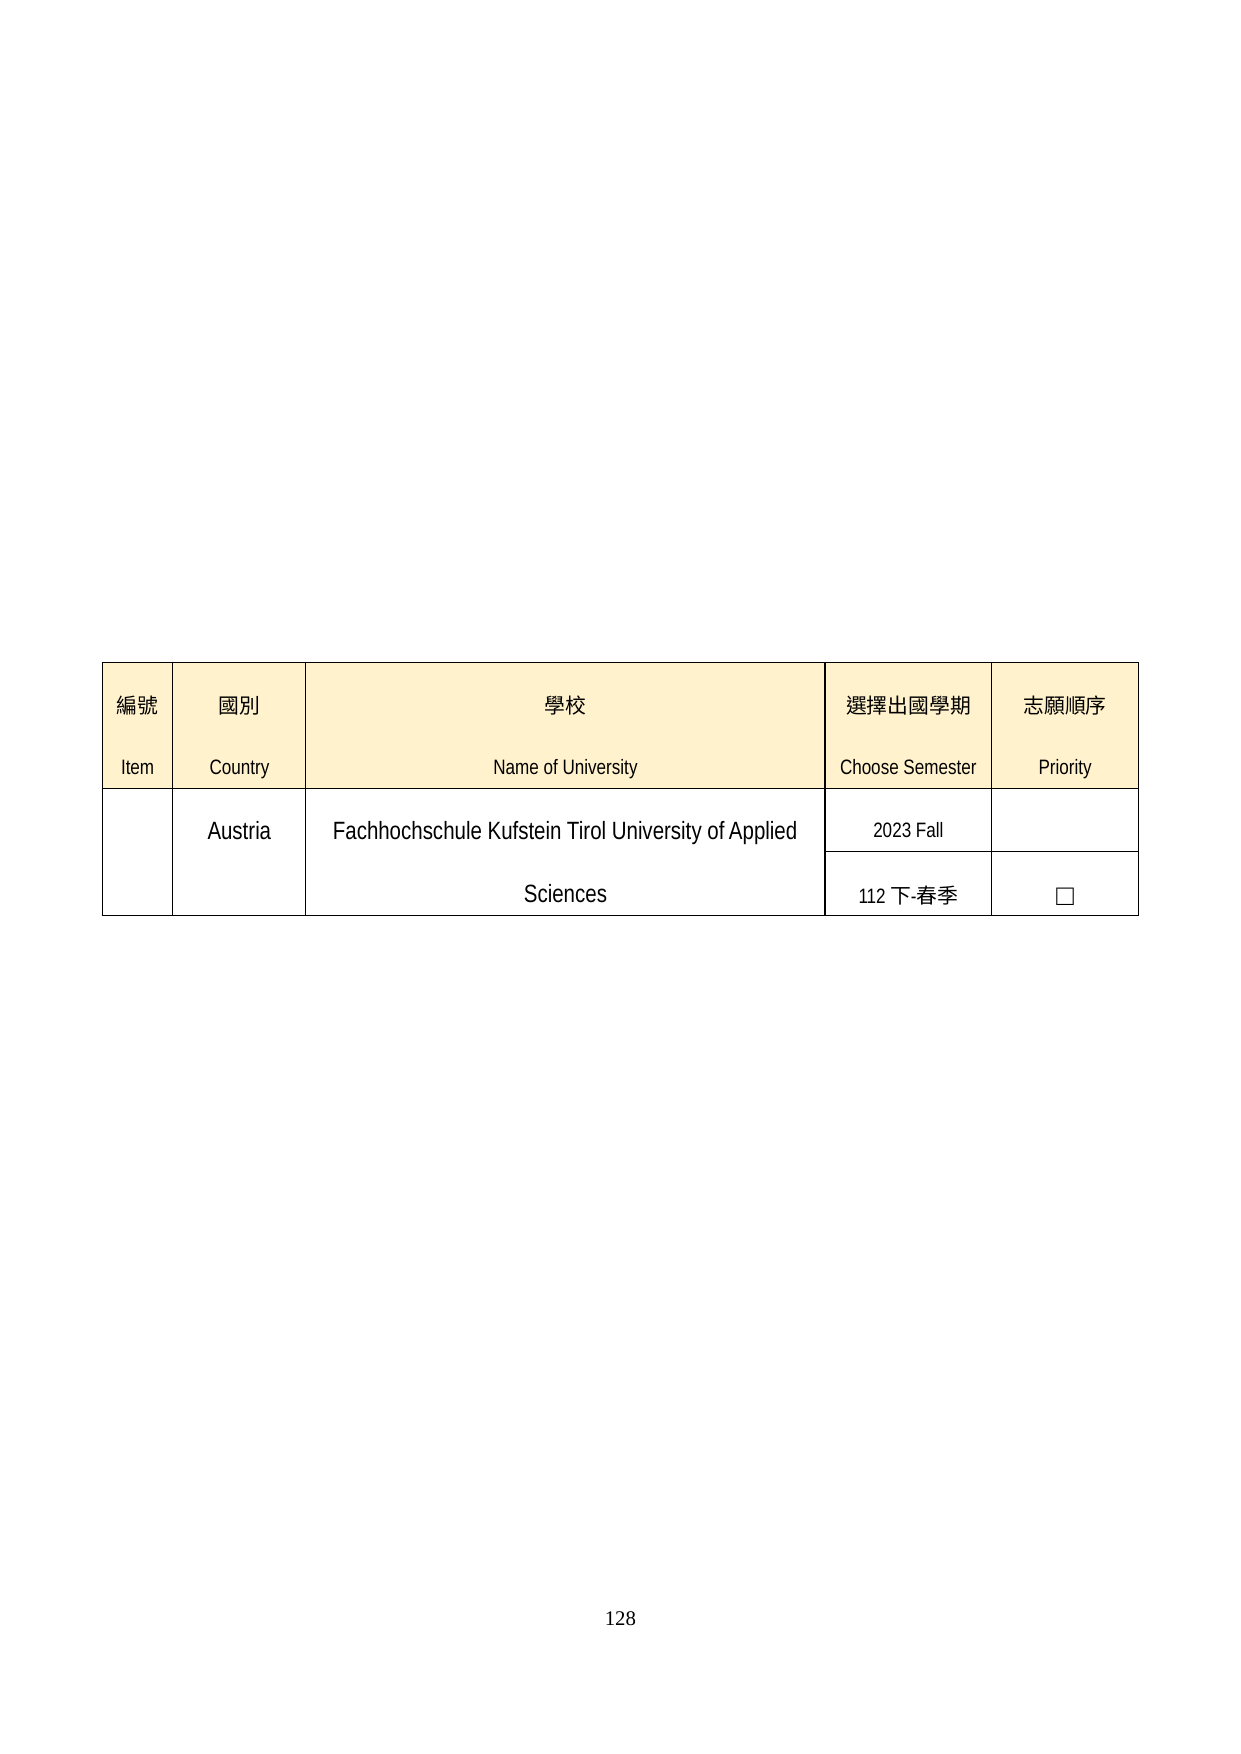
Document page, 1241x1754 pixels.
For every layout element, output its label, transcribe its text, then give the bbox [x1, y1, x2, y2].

table_cell 2023 Fall [826, 789, 991, 851]
table_cell [992, 789, 1138, 851]
table_cell Fachhochschule Kufstein Tirol University of Applied Sciences [306, 789, 824, 915]
table_header 編號 Item [103, 663, 172, 788]
table_header 國別 Country [173, 663, 305, 788]
table_cell □ [992, 852, 1138, 915]
table_header 志願順序 Priority [992, 663, 1138, 788]
table_header 學校 Name of University [306, 663, 824, 788]
table_cell 112下-春季 [826, 852, 991, 915]
table_header 選擇出國學期 Choose Semester [826, 663, 991, 788]
table_cell Austria [173, 789, 305, 915]
table_cell [103, 789, 172, 915]
